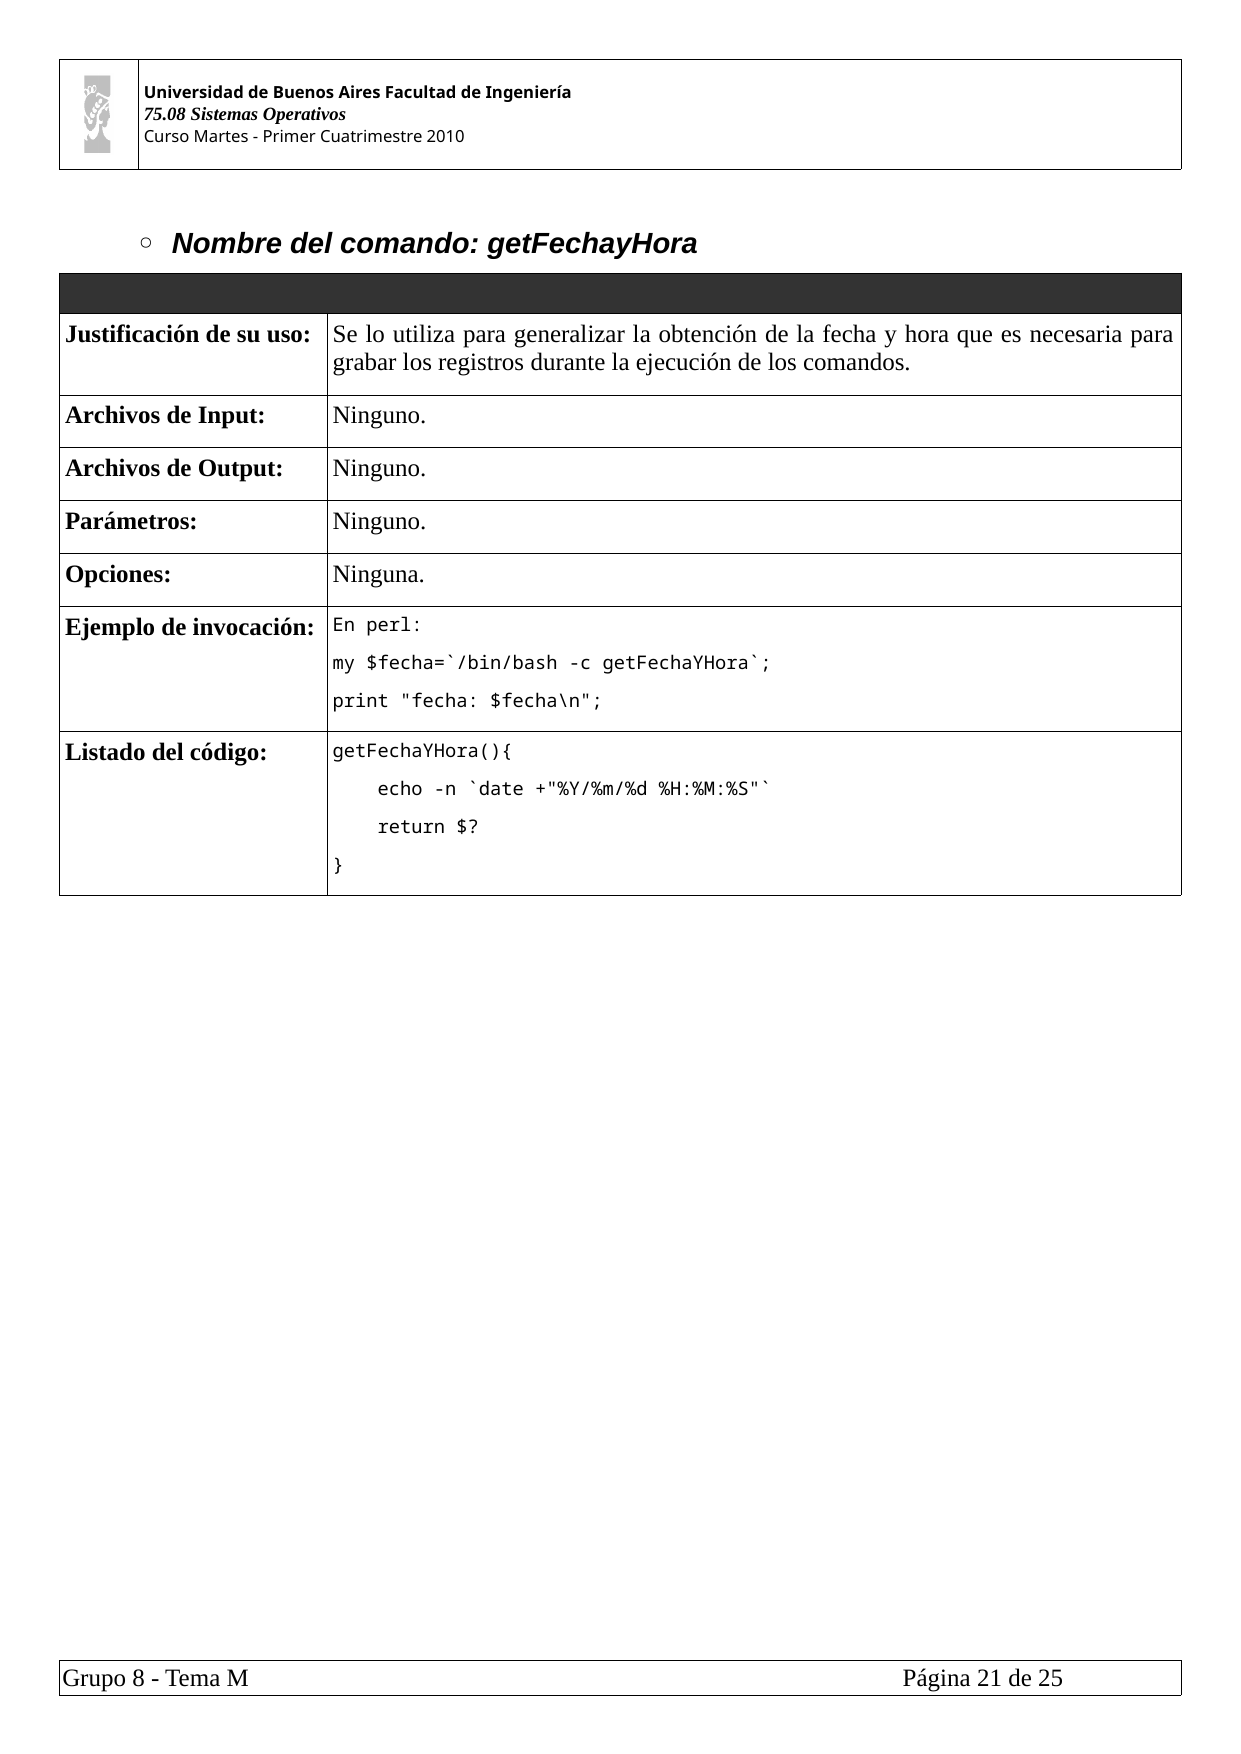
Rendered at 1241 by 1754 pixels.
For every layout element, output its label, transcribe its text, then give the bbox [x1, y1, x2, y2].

table_cell Listado del código: [60, 732, 327, 895]
table_cell Ninguno. [328, 501, 1181, 553]
subtitle Nombre del comando: getFechayHora [134, 226, 1181, 260]
table_cell Parámetros: [60, 501, 327, 553]
table_cell En perl: my $fecha=`/bin/bash -c getFechaYHora`; print "fecha: $fecha\n"; [328, 607, 1181, 731]
picture [83, 73, 114, 155]
table_cell Justificación de su uso: [60, 314, 327, 394]
table_cell Opciones: [60, 554, 327, 606]
table_cell Ejemplo de invocación: [60, 607, 327, 731]
table_cell getFechaYHora(){ echo -n `date +"%Y/%m/%d %H:%M:%S"` return $? } [328, 732, 1181, 895]
table_cell Ninguno. [328, 448, 1181, 500]
table_cell Ninguna. [328, 554, 1181, 606]
table_cell Archivos de Input: [60, 396, 327, 447]
table_cell Archivos de Output: [60, 448, 327, 500]
table_header [60, 274, 1181, 313]
table_cell Se lo utiliza para generalizar la obtención de la fecha y hora que es necesaria para grabar los registros durante la ejecución de los comandos. [328, 314, 1181, 394]
table_cell Ninguno. [328, 396, 1181, 447]
